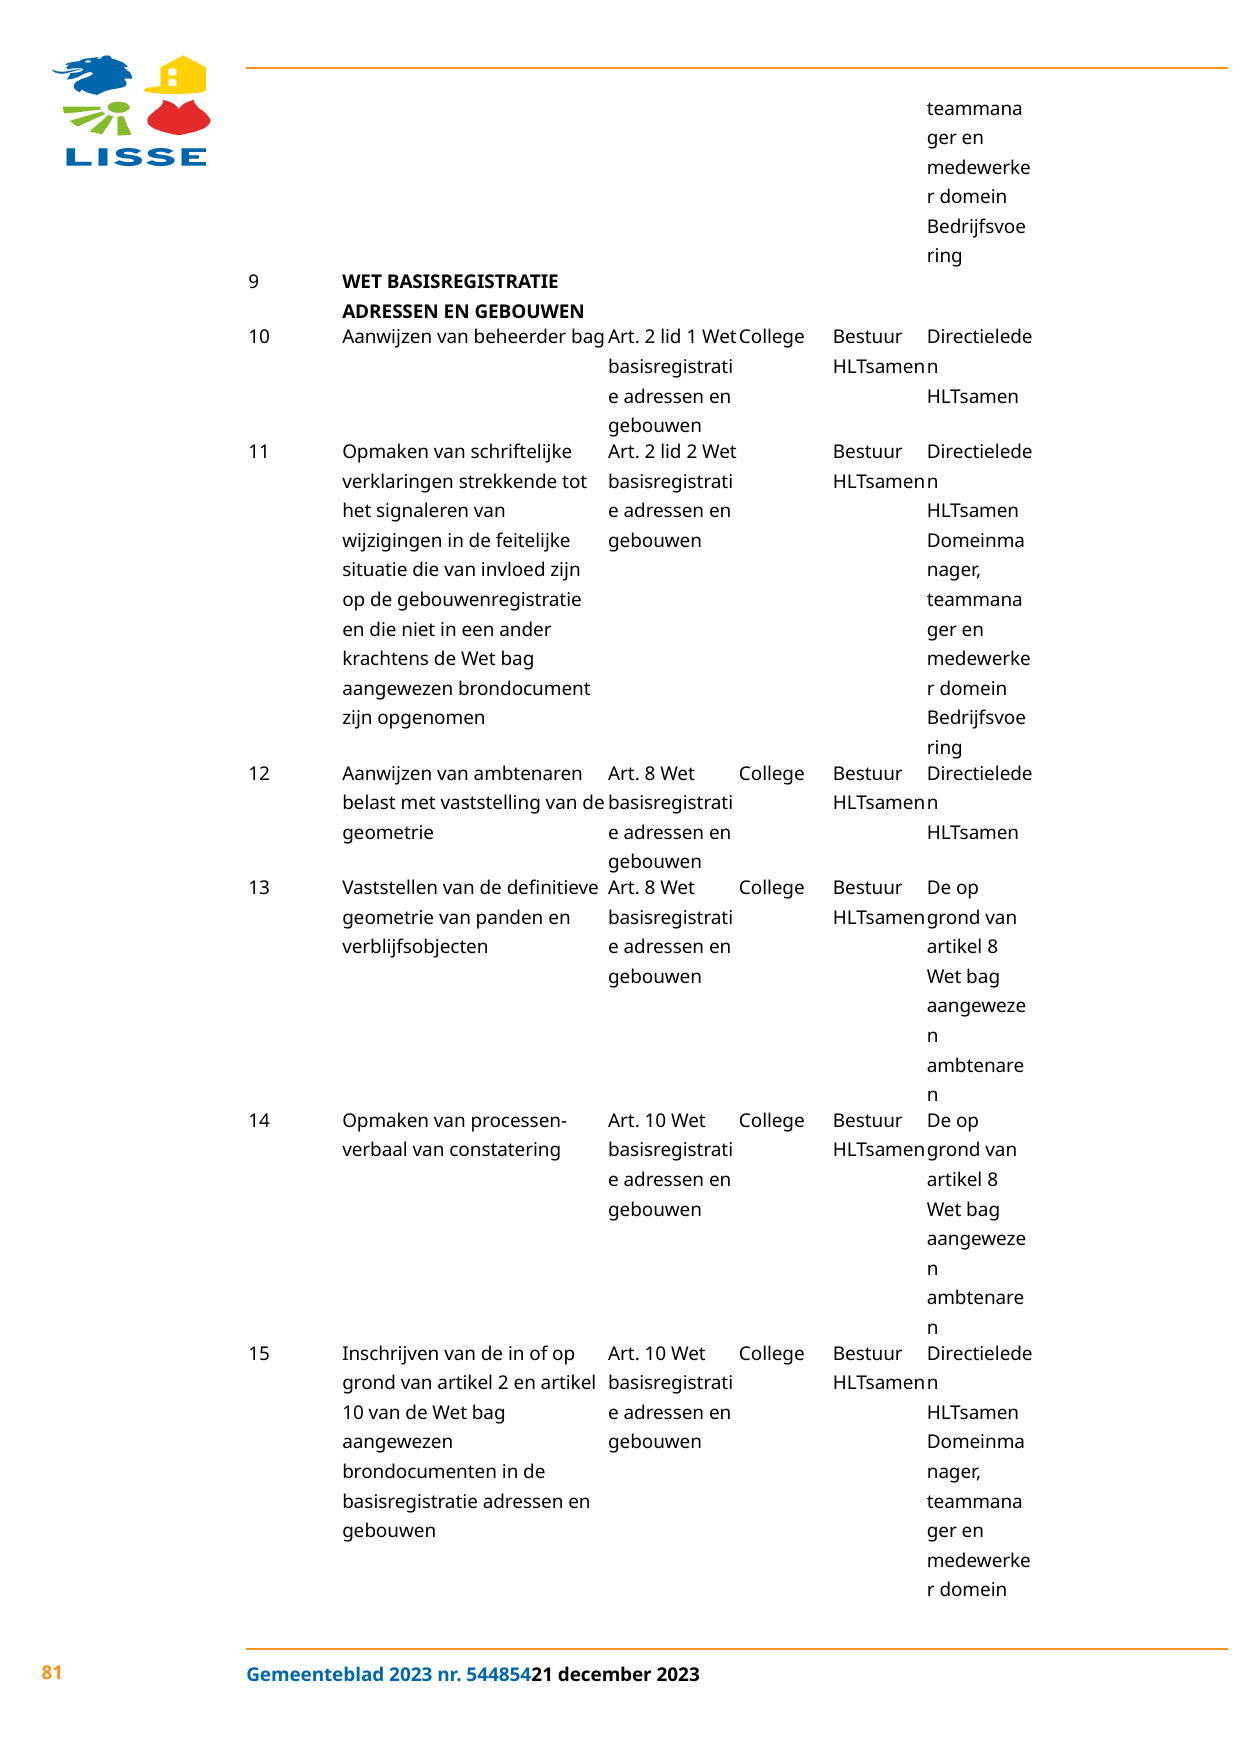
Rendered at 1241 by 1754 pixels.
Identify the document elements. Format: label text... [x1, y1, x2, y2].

table_cell Opmaken van schriftelijke verklaringen strekkende tot het signaleren van wijzigingen in de feitelijke situatie die van invloed zijn op de gebouwenregistratie en die niet in een ander krachtens de Wet bag aangewezen brondocument zijn opgenomen [342, 438, 608, 760]
table_cell [608, 269, 739, 324]
table_cell [927, 269, 1033, 324]
table_cell [1033, 95, 1152, 268]
table_cell College [739, 324, 833, 438]
table_cell 10 [248, 324, 342, 438]
table_cell De op grond van artikel 8 Wet bag aangewezen ambtenaren [927, 1107, 1033, 1340]
table_cell teammanager en medewerker domein Bedrijfsvoering [927, 95, 1033, 268]
table_cell Bestuur HLTsamen [833, 324, 927, 438]
table_cell Art. 2 lid 1 Wet basisregistratie adressen en gebouwen [608, 324, 739, 438]
table_cell [1033, 874, 1152, 1107]
table_cell Vaststellen van de definitieve geometrie van panden en verblijfsobjecten [342, 874, 608, 1107]
table_cell 11 [248, 438, 342, 760]
table_cell 15 [248, 1340, 342, 1602]
picture [41, 47, 231, 172]
table_cell [833, 269, 927, 324]
table_cell Art. 8 Wet basisregistratie adressen en gebouwen [608, 760, 739, 874]
table_cell Bestuur HLTsamen [833, 438, 927, 760]
table_cell Bestuur HLTsamen [833, 874, 927, 1107]
table_cell 13 [248, 874, 342, 1107]
table_cell WET BASISREGISTRATIE ADRESSEN EN GEBOUWEN [342, 269, 608, 324]
table_cell [1033, 1107, 1152, 1340]
table_cell Directieleden HLTsamen [927, 324, 1033, 438]
table_cell College [739, 874, 833, 1107]
table_cell [739, 95, 833, 268]
table_cell Opmaken van processen-verbaal van constatering [342, 1107, 608, 1340]
table_cell [1033, 324, 1152, 438]
table_cell [1033, 1340, 1152, 1602]
table_cell [739, 269, 833, 324]
table_cell [608, 95, 739, 268]
table_cell [739, 438, 833, 760]
table_cell 12 [248, 760, 342, 874]
table_cell Aanwijzen van beheerder bag [342, 324, 608, 438]
table_cell Directieleden HLTsamen Domeinmanager, teammanager en medewerker domein [927, 1340, 1033, 1602]
table_cell College [739, 1340, 833, 1602]
table_cell College [739, 760, 833, 874]
table_cell Art. 2 lid 2 Wet basisregistratie adressen en gebouwen [608, 438, 739, 760]
table_cell Aanwijzen van ambtenaren belast met vaststelling van de geometrie [342, 760, 608, 874]
table_cell [342, 95, 608, 268]
table_cell 9 [248, 269, 342, 324]
table_cell Bestuur HLTsamen [833, 1340, 927, 1602]
table_cell Art. 10 Wet basisregistratie adressen en gebouwen [608, 1340, 739, 1602]
table_cell Directieleden HLTsamen Domeinmanager, teammanager en medewerker domein Bedrijfsvoering [927, 438, 1033, 760]
table_cell [833, 95, 927, 268]
table_cell [248, 95, 342, 268]
table_cell De op grond van artikel 8 Wet bag aangewezen ambtenaren [927, 874, 1033, 1107]
table_cell Art. 8 Wet basisregistratie adressen en gebouwen [608, 874, 739, 1107]
table_cell Bestuur HLTsamen [833, 1107, 927, 1340]
table_cell Directieleden HLTsamen [927, 760, 1033, 874]
table_cell [1033, 760, 1152, 874]
table_cell [1033, 269, 1152, 324]
table_cell Inschrijven van de in of op grond van artikel 2 en artikel 10 van de Wet bag aangewezen brondocumenten in de basisregistratie adressen en gebouwen [342, 1340, 608, 1602]
table_cell Art. 10 Wet basisregistratie adressen en gebouwen [608, 1107, 739, 1340]
table_cell Bestuur HLTsamen [833, 760, 927, 874]
table_cell [1033, 438, 1152, 760]
table_cell 14 [248, 1107, 342, 1340]
table_cell College [739, 1107, 833, 1340]
